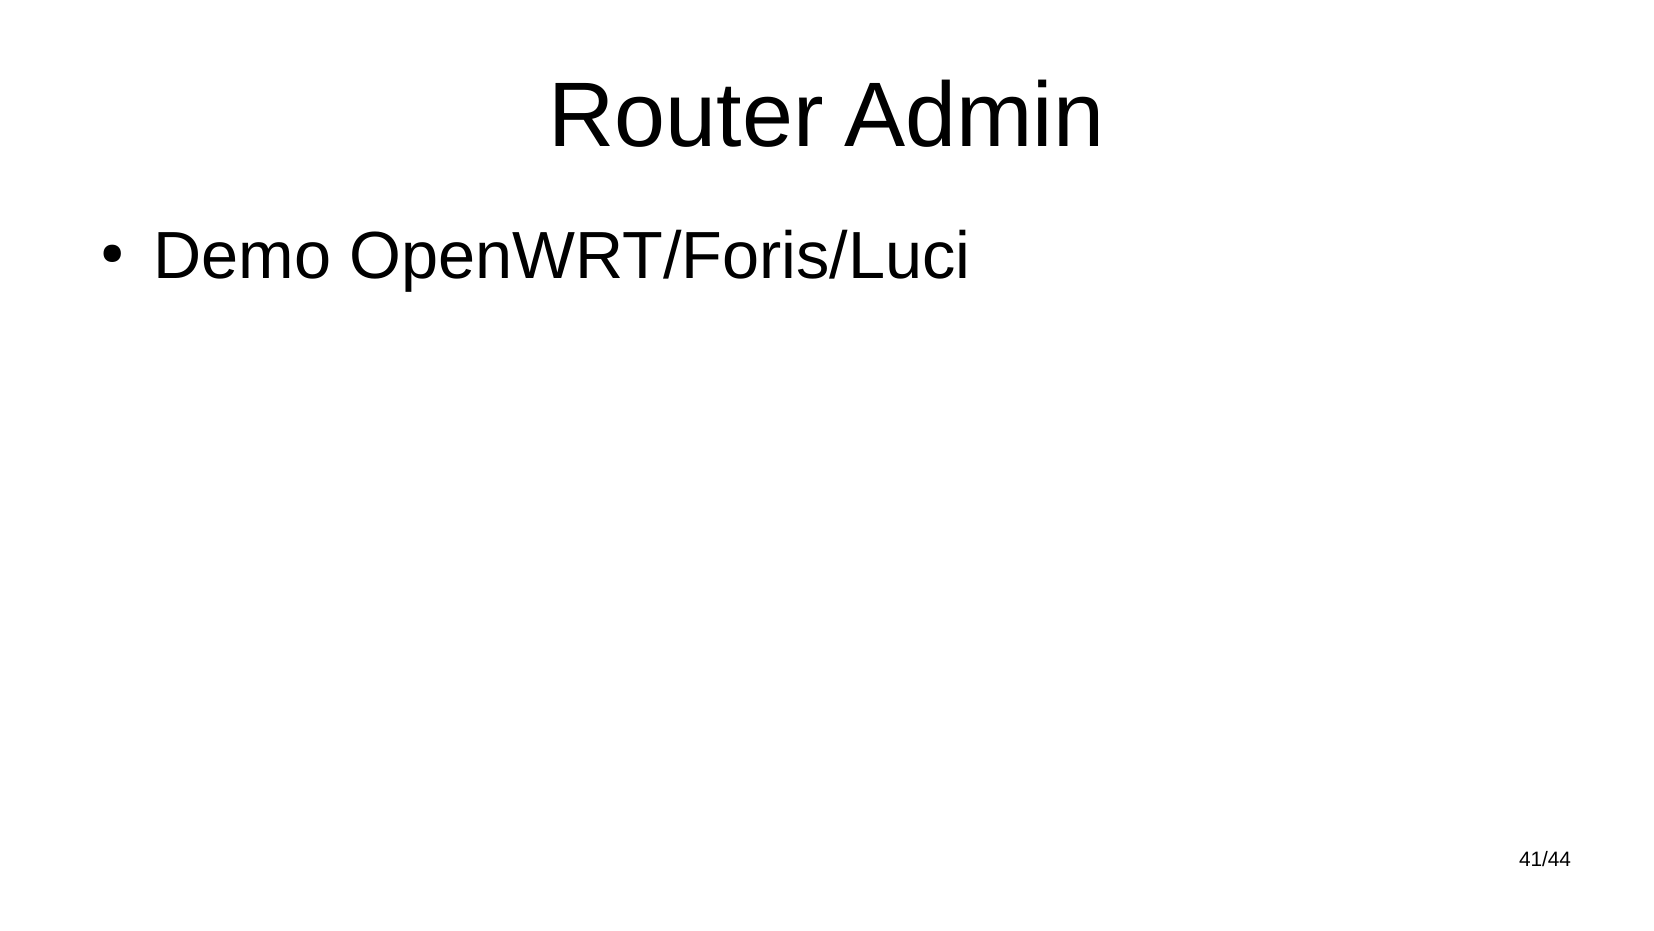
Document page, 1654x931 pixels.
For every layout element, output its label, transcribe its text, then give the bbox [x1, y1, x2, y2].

list Demo OpenWRT/Foris/Luci [82, 217, 1571, 758]
title Router Admin [82, 37, 1571, 193]
